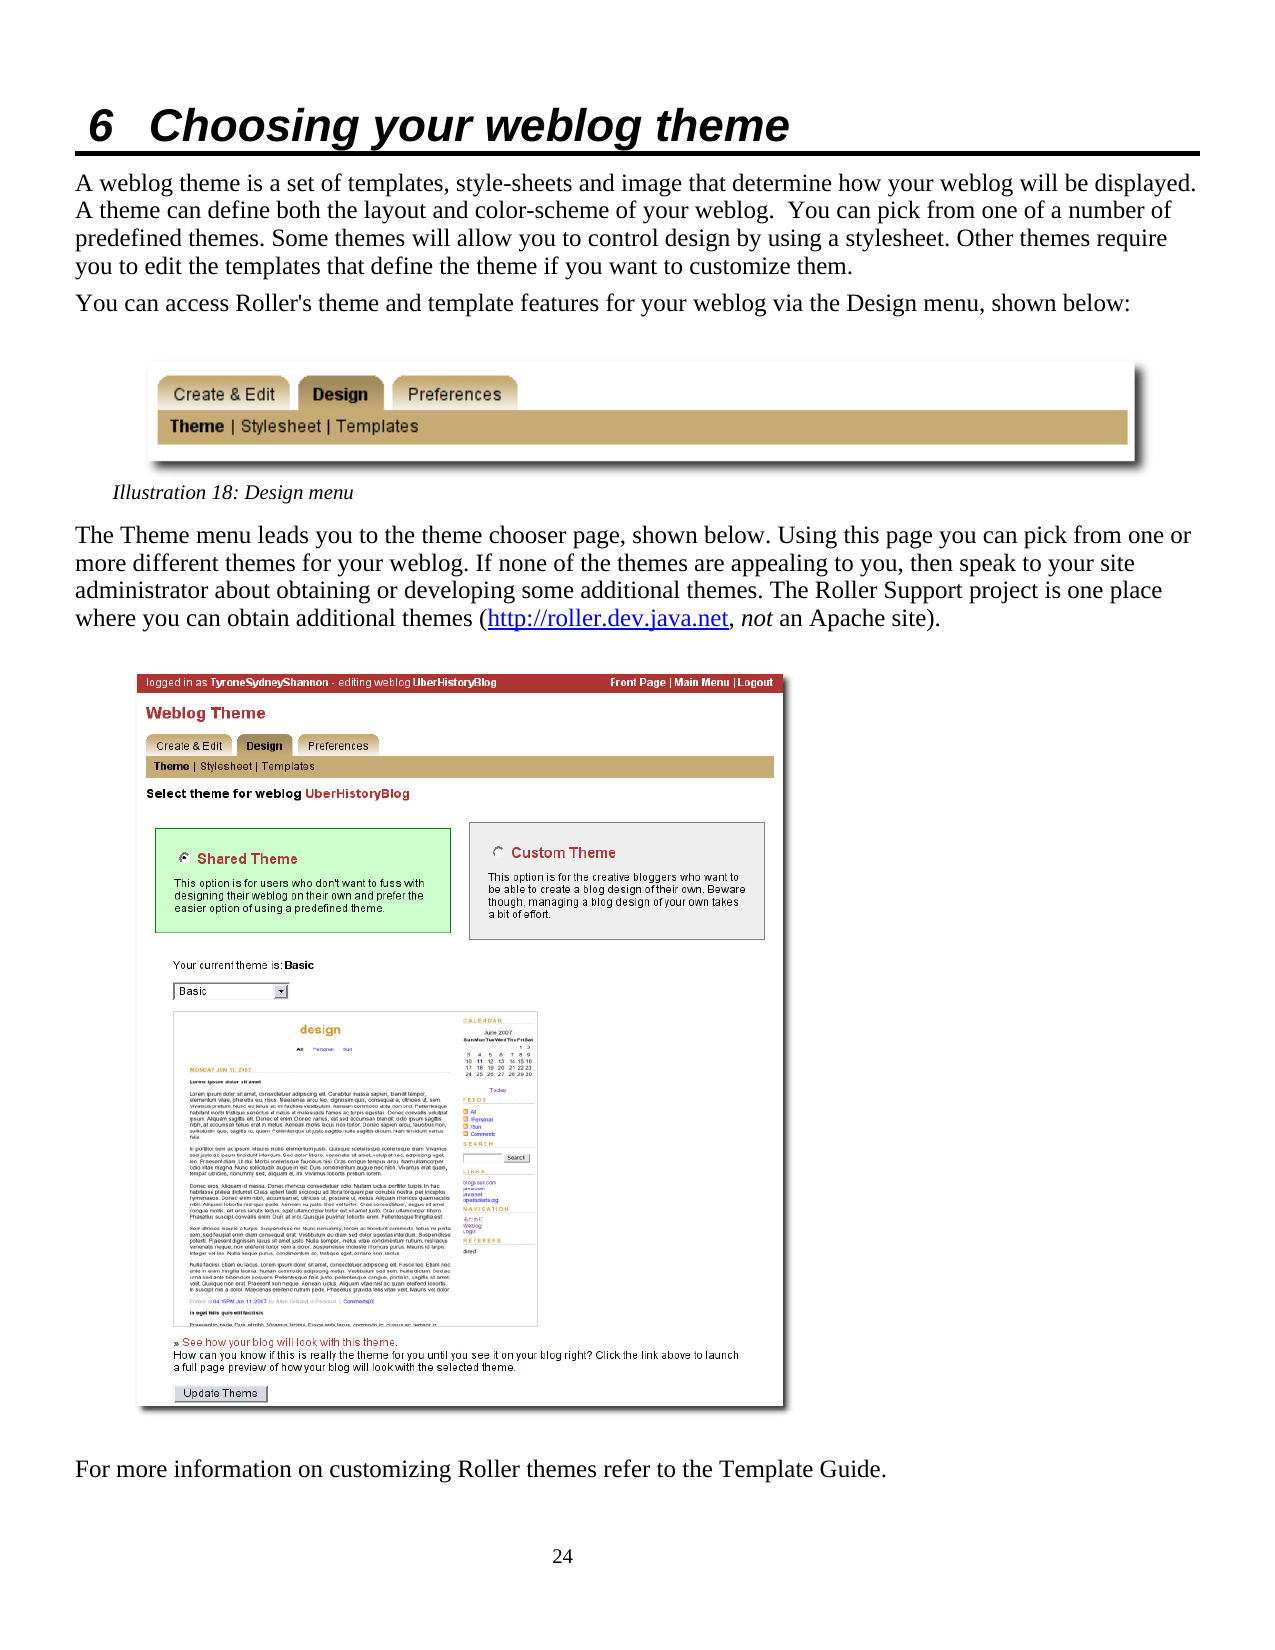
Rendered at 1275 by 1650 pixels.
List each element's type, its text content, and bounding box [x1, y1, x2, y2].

text [112, 318, 1147, 379]
picture [132, 669, 796, 1419]
picture [141, 355, 1156, 482]
text [112, 504, 1147, 521]
text The Theme menu leads you to the theme chooser page, shown below. Using this page you can pick from one or more different themes for your weblog. If none of the themes are appealing to you, then speak to your site administrator about obtaining or developing some additional themes. The Roller Support project is one place where you can obtain additional themes (http://roller.dev.java.net, not an Apache site). [75, 325, 1200, 632]
text Illustration 18: Design menu [112, 482, 1147, 504]
text You can access Roller's theme and template features for your weblog via the Design menu, shown below: [75, 289, 1200, 316]
subtitle Choosing your weblog theme [75, 100, 1200, 151]
text For more information on customizing Roller themes refer to the Template Guide. [75, 1455, 1200, 1482]
text A weblog theme is a set of templates, style-sheets and image that determine how your weblog will be displayed. A theme can define both the layout and color-scheme of your weblog. You can pick from one of a number of predefined themes. Some themes will allow you to control design by using a stylesheet. Other themes require you to edit the templates that define the theme if you want to customize them. [75, 169, 1200, 280]
